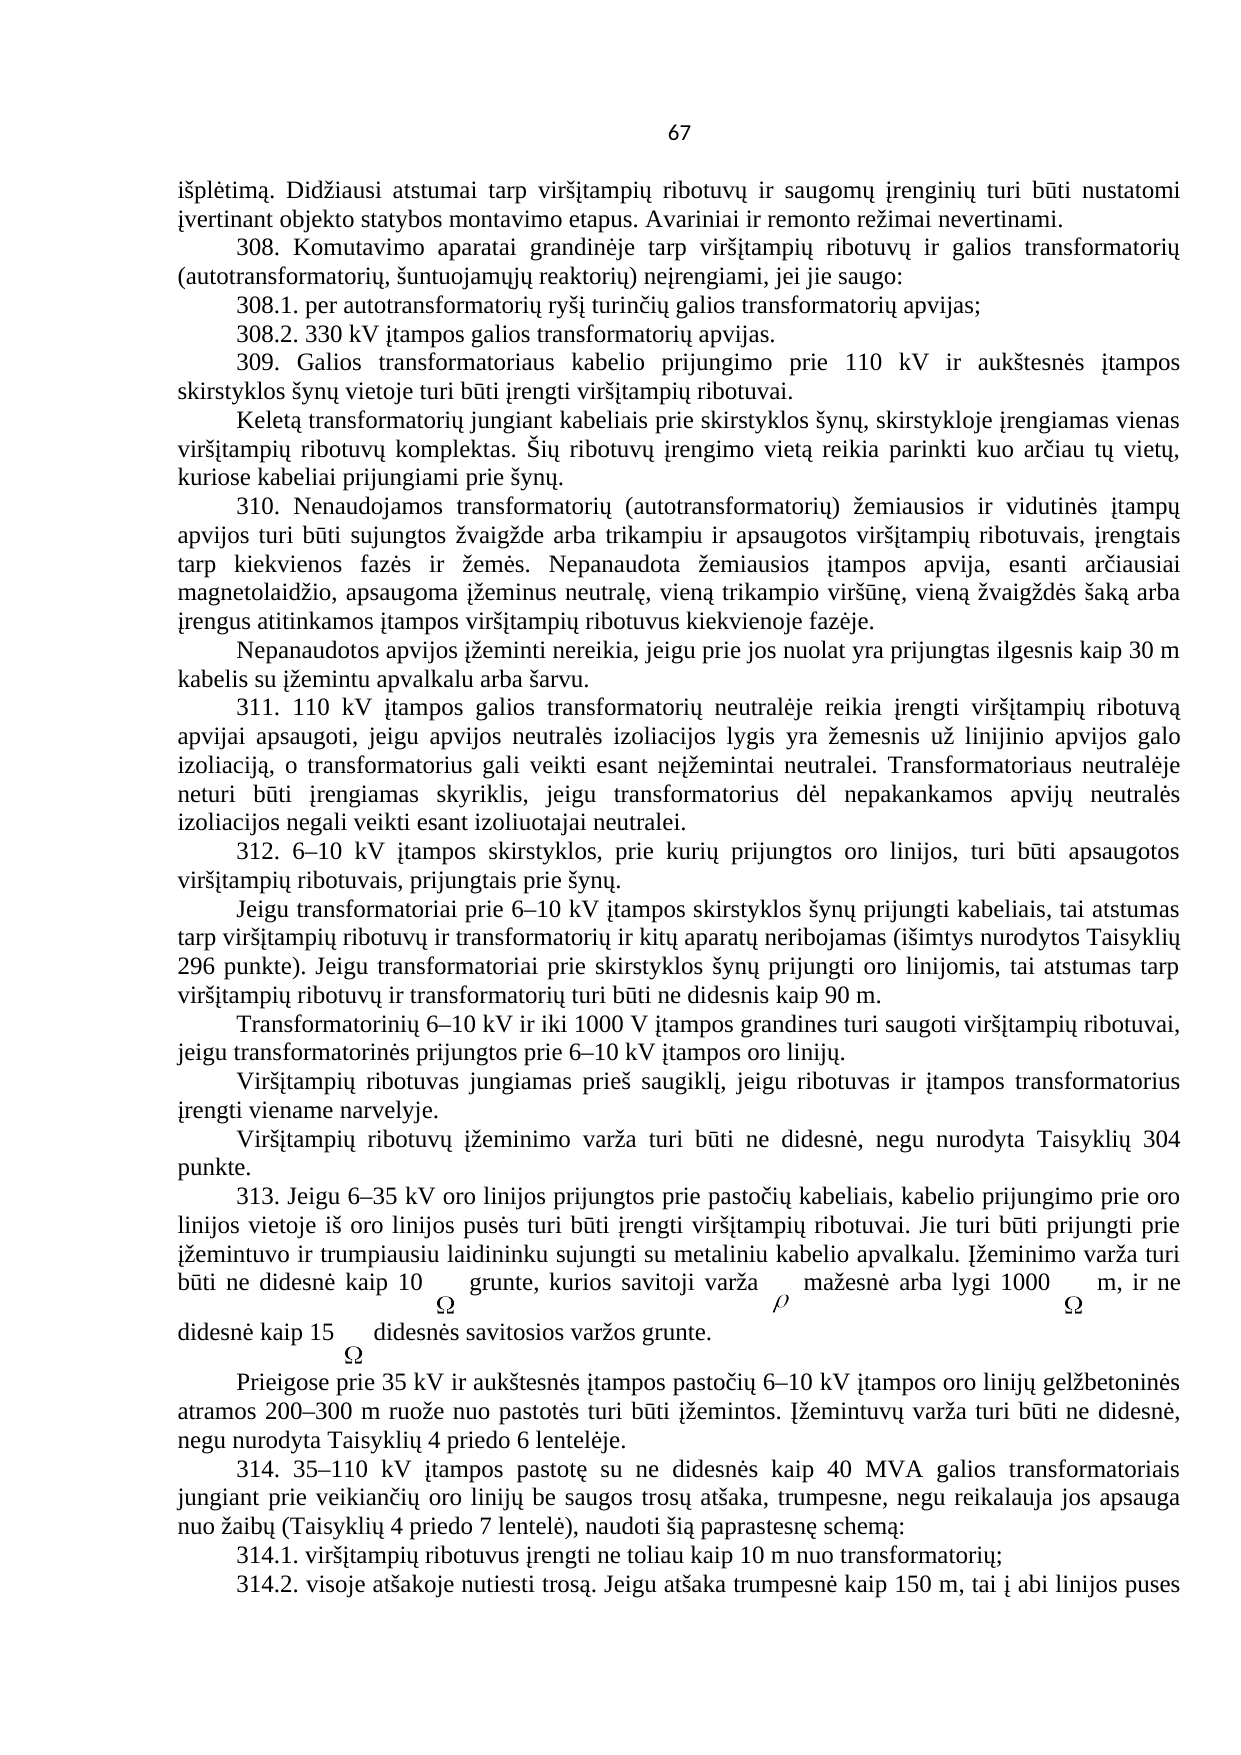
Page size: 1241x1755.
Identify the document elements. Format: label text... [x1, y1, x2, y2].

text 309. Galios transformatoriaus kabelio prijungimo prie 110 kV ir aukštesnės įtampos skirstyklos šynų vietoje turi būti įrengti viršįtampių ribotuvai. [177, 347, 1181, 405]
text 314.2. visoje atšakoje nutiesti trosą. Jeigu atšaka trumpesnė kaip 150 m, tai į abi linijos puses [177, 1569, 1181, 1597]
text išplėtimą. Didžiausi atstumai tarp viršįtampių ribotuvų ir saugomų įrenginių turi būti nustatomi įvertinant objekto statybos montavimo etapus. Avariniai ir remonto režimai nevertinami. [177, 175, 1181, 232]
text Viršįtampių ribotuvų įžeminimo varža turi būti ne didesnė, negu nurodyta Taisyklių 304 punkte. [177, 1124, 1181, 1181]
text 308. Komutavimo aparatai grandinėje tarp viršįtampių ribotuvų ir galios transformatorių (autotransformatorių, šuntuojamųjų reaktorių) neįrengiami, jei jie saugo: [177, 232, 1181, 290]
text 308.2. 330 kV įtampos galios transformatorių apvijas. [177, 319, 1181, 347]
text 311. 110 kV įtampos galios transformatorių neutralėje reikia įrengti viršįtampių ribotuvą apvijai apsaugoti, jeigu apvijos neutralės izoliacijos lygis yra žemesnis už linijinio apvijos galo izoliaciją, o transformatorius gali veikti esant neįžemintai neutralei. Transformatoriaus neutralėje neturi būti įrengiamas skyriklis, jeigu transformatorius dėl nepakankamos apvijų neutralės izoliacijos negali veikti esant izoliuotajai neutralei. [177, 692, 1181, 836]
text 310. Nenaudojamos transformatorių (autotransformatorių) žemiausios ir vidutinės įtampų apvijos turi būti sujungtos žvaigžde arba trikampiu ir apsaugotos viršįtampių ribotuvais, įrengtais tarp kiekvienos fazės ir žemės. Nepanaudota žemiausios įtampos apvija, esanti arčiausiai magnetolaidžio, apsaugoma įžeminus neutralę, vieną trikampio viršūnę, vieną žvaigždės šaką arba įrengus atitinkamos įtampos viršįtampių ribotuvus kiekvienoje fazėje. [177, 491, 1181, 635]
text 308.1. per autotransformatorių ryšį turinčių galios transformatorių apvijas; [177, 290, 1181, 319]
text 314. 35–110 kV įtampos pastotę su ne didesnės kaip 40 MVA galios transformatoriais jungiant prie veikiančių oro linijų be saugos trosų atšaka, trumpesne, negu reikalauja jos apsauga nuo žaibų (Taisyklių 4 priedo 7 lentelė), naudoti šią paprastesnę schemą: [177, 1454, 1181, 1540]
text Keletą transformatorių jungiant kabeliais prie skirstyklos šynų, skirstykloje įrengiamas vienas viršįtampių ribotuvų komplektas. Šių ribotuvų įrengimo vietą reikia parinkti kuo arčiau tų vietų, kuriose kabeliai prijungiami prie šynų. [177, 405, 1181, 491]
text Jeigu transformatoriai prie 6–10 kV įtampos skirstyklos šynų prijungti kabeliais, tai atstumas tarp viršįtampių ribotuvų ir transformatorių ir kitų aparatų neribojamas (išimtys nurodytos Taisyklių 296 punkte). Jeigu transformatoriai prie skirstyklos šynų prijungti oro linijomis, tai atstumas tarp viršįtampių ribotuvų ir transformatorių turi būti ne didesnis kaip 90 m. [177, 894, 1181, 1009]
text 312. 6–10 kV įtampos skirstyklos, prie kurių prijungtos oro linijos, turi būti apsaugotos viršįtampių ribotuvais, prijungtais prie šynų. [177, 836, 1181, 894]
text Viršįtampių ribotuvas jungiamas prieš saugiklį, jeigu ribotuvas ir įtampos transformatorius įrengti viename narvelyje. [177, 1066, 1181, 1124]
text Nepanaudotos apvijos įžeminti nereikia, jeigu prie jos nuolat yra prijungtas ilgesnis kaip 30 m kabelis su įžemintu apvalkalu arba šarvu. [177, 635, 1181, 692]
text 313. Jeigu 6–35 kV oro linijos prijungtos prie pastočių kabeliais, kabelio prijungimo prie oro linijos vietoje iš oro linijos pusės turi būti įrengti viršįtampių ribotuvai. Jie turi būti prijungti prie įžemintuvo ir trumpiausiu laidininku sujungti su metaliniu kabelio apvalkalu. Įžeminimo varža turi būti ne didesnė kaip 10 grunte, kurios savitoji varža mažesnė arba lygi 1000 m, ir ne didesnė kaip 15 didesnės savitosios varžos grunte. [177, 1181, 1181, 1367]
text Prieigose prie 35 kV ir aukštesnės įtampos pastočių 6–10 kV įtampos oro linijų gelžbetoninės atramos 200–300 m ruože nuo pastotės turi būti įžemintos. Įžemintuvų varža turi būti ne didesnė, negu nurodyta Taisyklių 4 priedo 6 lentelėje. [177, 1367, 1181, 1454]
text 314.1. viršįtampių ribotuvus įrengti ne toliau kaip 10 m nuo transformatorių; [177, 1540, 1181, 1569]
text Transformatorinių 6–10 kV ir iki 1000 V įtampos grandines turi saugoti viršįtampių ribotuvai, jeigu transformatorinės prijungtos prie 6–10 kV įtampos oro linijų. [177, 1009, 1181, 1066]
